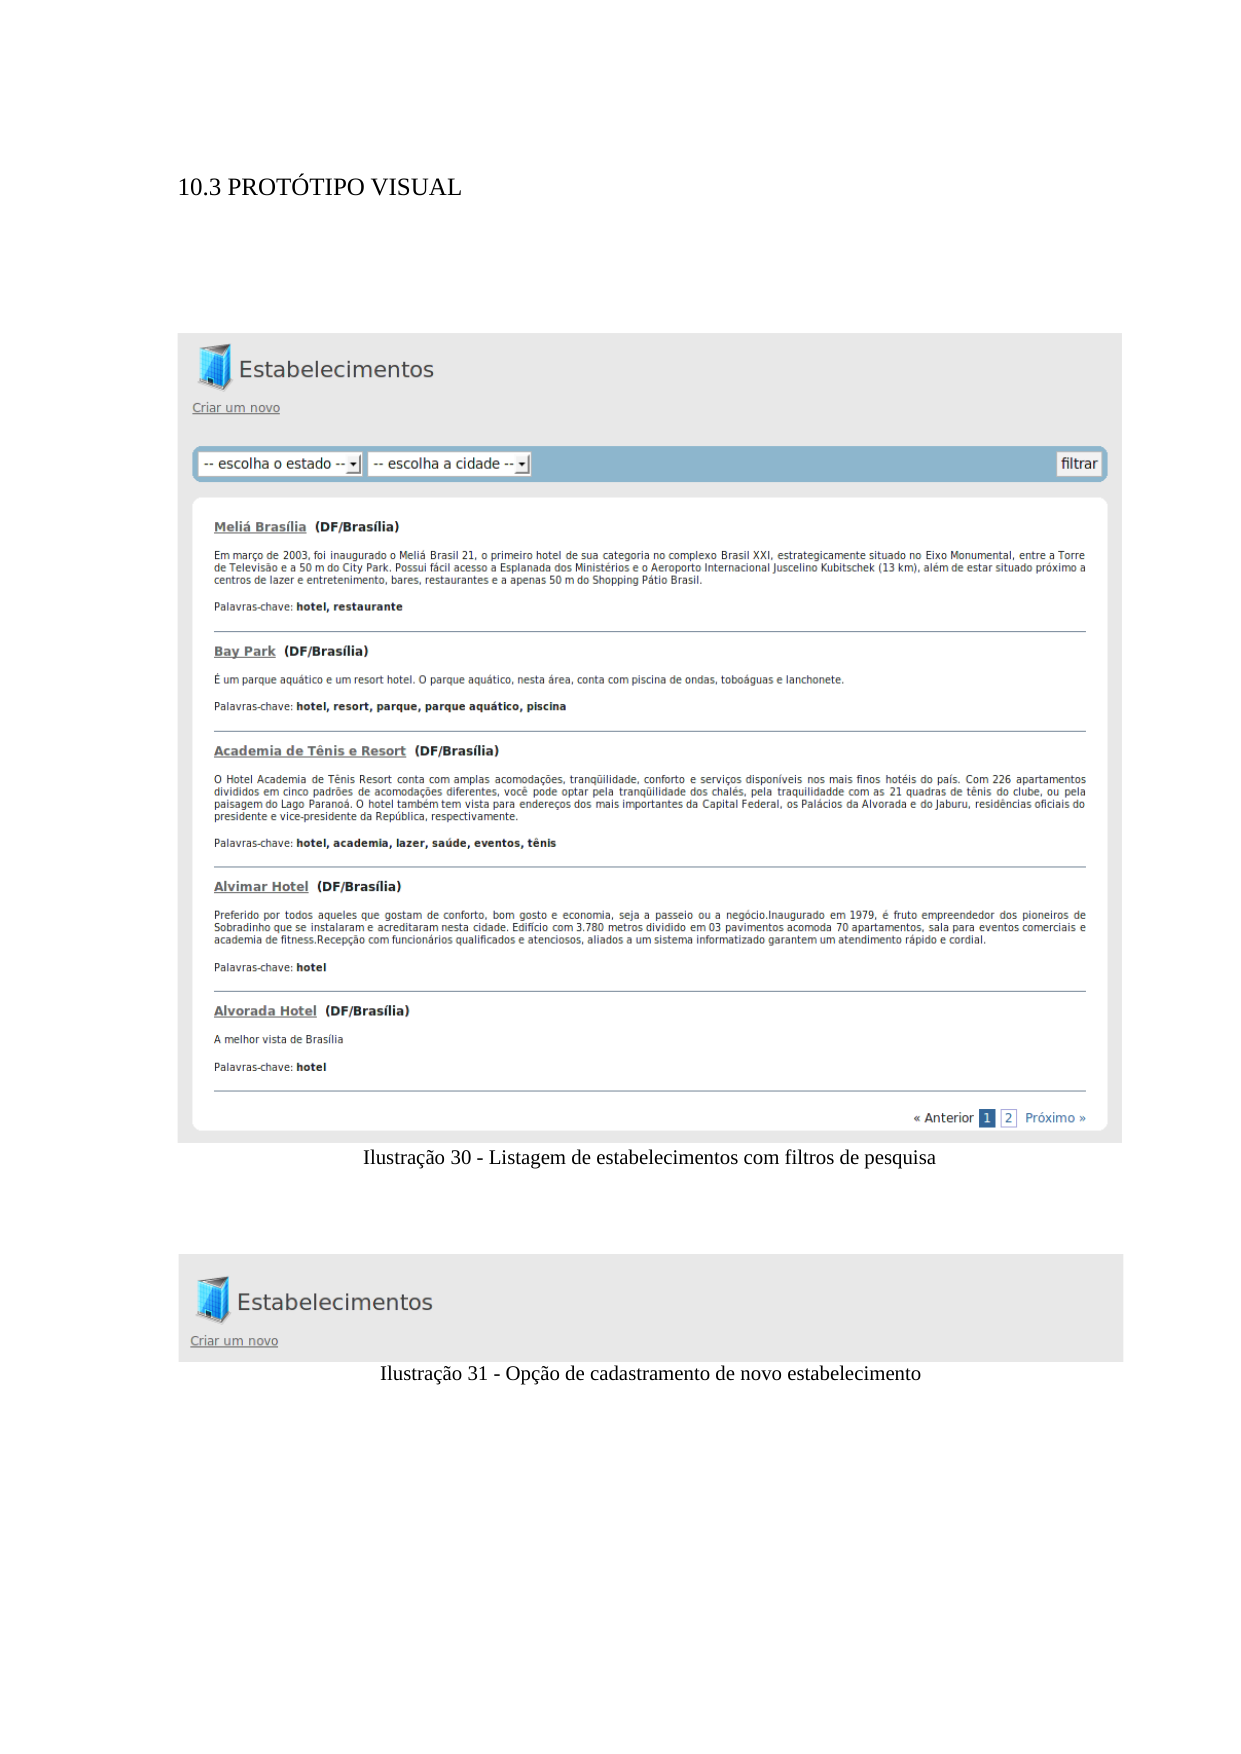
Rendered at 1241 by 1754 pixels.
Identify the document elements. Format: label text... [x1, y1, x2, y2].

text Ilustração 30 - Listagem de estabelecimentos com filtros de pesquisa [177, 1145, 1122, 1169]
subtitle Protótipo visual [177, 172, 1122, 200]
picture [177, 331, 1123, 1145]
picture [178, 1254, 1124, 1362]
text Ilustração 31 - Opção de cadastramento de novo estabelecimento [178, 1362, 1123, 1385]
